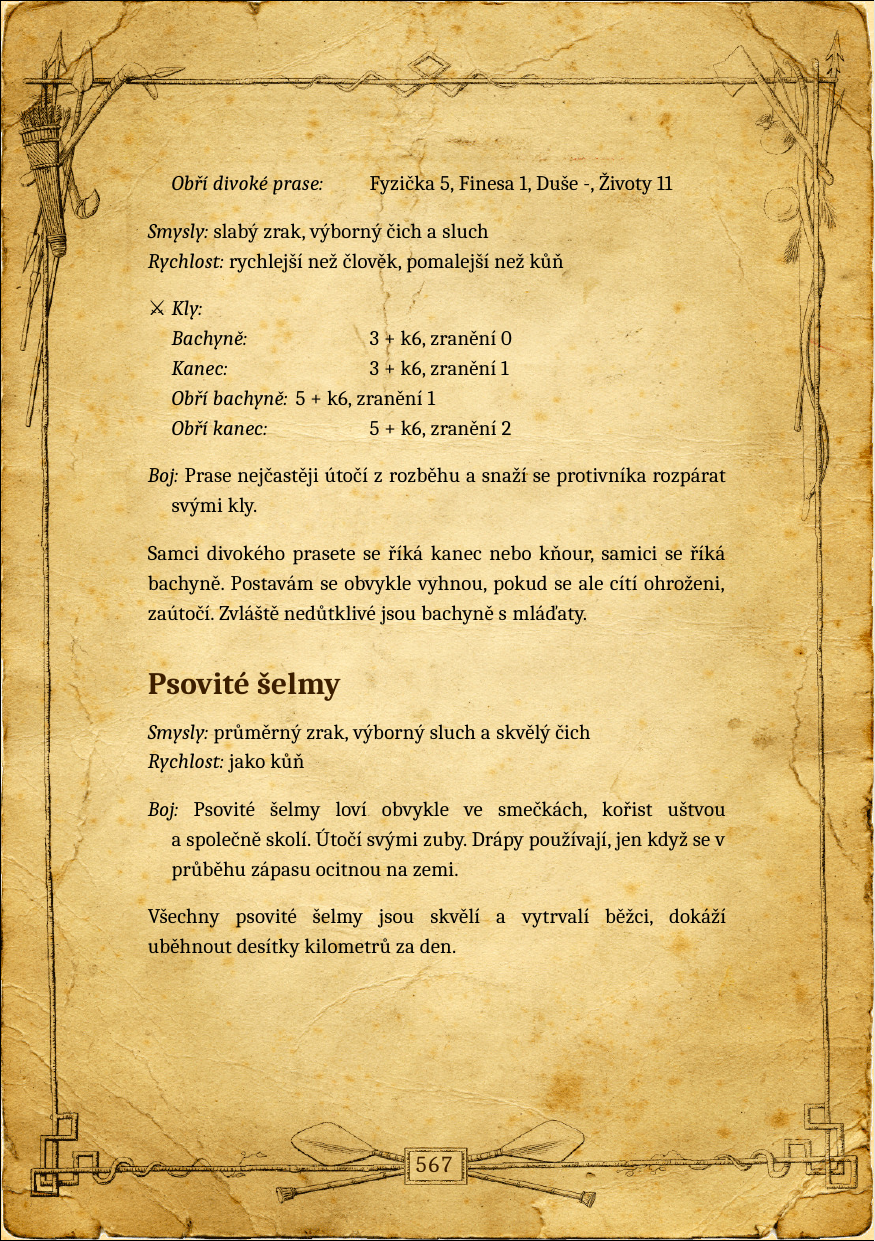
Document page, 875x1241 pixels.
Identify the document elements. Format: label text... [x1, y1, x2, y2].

text Smysly: slabý zrak, výborný čich a⁠ sluch [148, 219, 726, 243]
picture [1, 1, 874, 1240]
text Všechny psovité šelmy jsou skvělí a⁠ vytrvalí běžci, dokáží uběhnout desítky kilometrů za den. [148, 905, 726, 959]
subtitle Psovité šelmy [148, 667, 726, 703]
text Kanec: 3 + k6, zranění 1 [171, 357, 726, 381]
text ⚔ Kly: [148, 297, 726, 321]
text Obří bachyně: 5 + k6, zranění 1 [171, 387, 726, 411]
text Obří kanec: 5 + k6, zranění 2 [171, 416, 726, 440]
text Rychlost: rychlejší než člověk, pomalejší než kůň [148, 249, 726, 273]
text Boj: Prase nejčastěji útočí z⁠ rozběhu a⁠ snaží se protivníka rozpárat svými kly. [148, 464, 726, 518]
text Obří divoké prase: Fyzička 5, Finesa 1, Duše -, Životy 11 [171, 172, 726, 196]
text Rychlost: jako kůň [148, 750, 726, 774]
text Smysly: průměrný zrak, výborný sluch a⁠ skvělý čich [148, 720, 726, 744]
text Boj: Psovité šelmy loví obvykle ve smečkách, kořist uštvou a⁠ společně skolí. Útočí svými zuby. Drápy používají, jen když se v⁠ průběhu zápasu ocitnou na zemi. [148, 798, 726, 882]
text Samci divokého prasete se říká kanec nebo kňour, samici se říká bachyně. Postavám se obvykle vyhnou, pokud se ale cítí ohroženi, zaútočí. Zvláště nedůtklivé jsou bachyně s⁠ mláďaty. [148, 542, 726, 625]
text Bachyně: 3 + k6, zranění 0 [171, 327, 726, 351]
